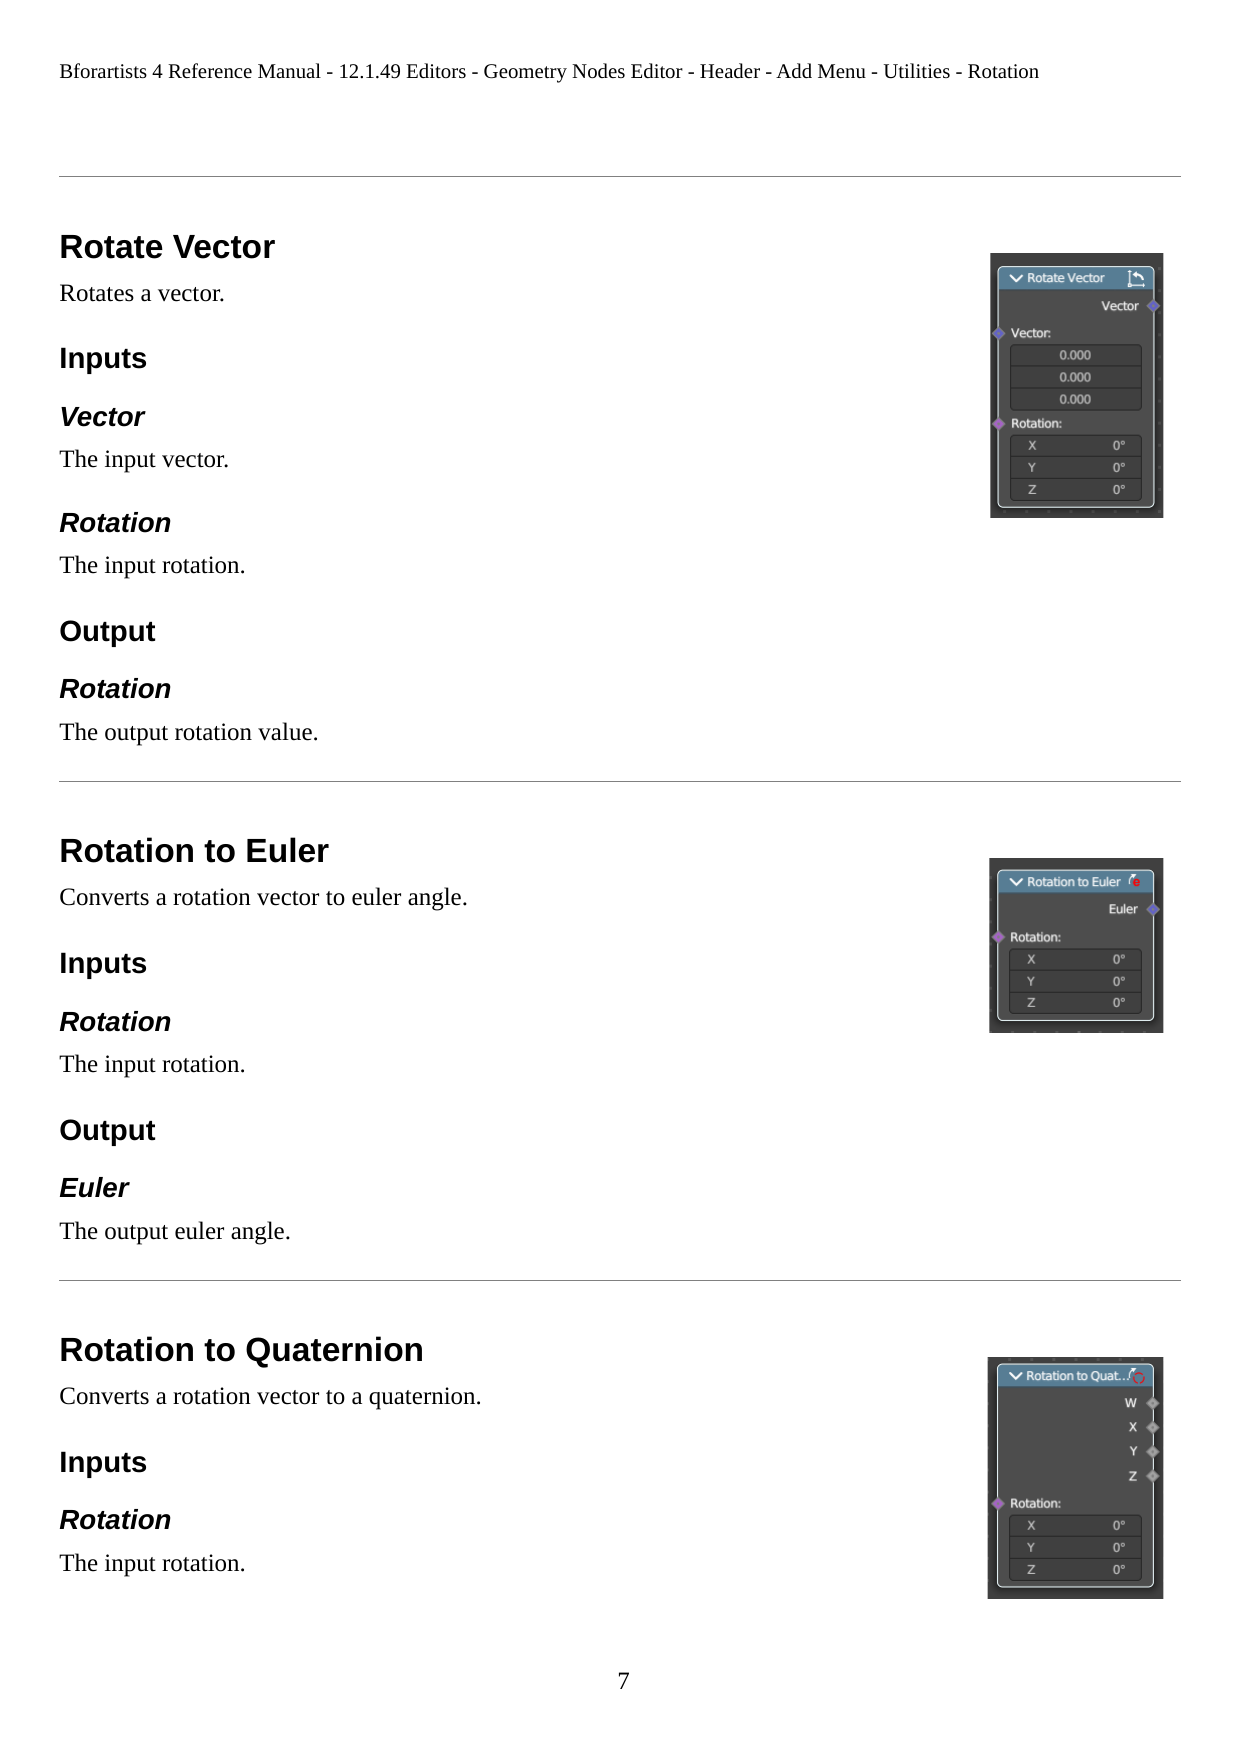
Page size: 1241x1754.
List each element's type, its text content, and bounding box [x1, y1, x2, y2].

subtitle [1164, 400, 1181, 432]
picture [990, 253, 1164, 518]
subtitle Rotation [59, 673, 1181, 705]
picture [987, 1357, 1164, 1599]
text [1164, 1548, 1181, 1577]
subtitle Output [59, 614, 1181, 648]
subtitle Rotation [59, 1504, 987, 1536]
subtitle Rotation [59, 506, 1181, 538]
subtitle [1164, 946, 1181, 980]
subtitle Inputs [59, 341, 990, 375]
picture [989, 858, 1164, 1033]
text [1164, 444, 1181, 473]
text The output euler angle. [59, 1216, 1181, 1245]
subtitle Rotation to Euler [59, 831, 1181, 870]
subtitle [1164, 341, 1181, 375]
text The output rotation value. [59, 717, 1181, 746]
text [1164, 278, 1181, 307]
text The input rotation. [59, 551, 1181, 579]
subtitle Vector [59, 400, 990, 432]
subtitle Euler [59, 1172, 1181, 1203]
subtitle Rotation to Quaternion [59, 1330, 1181, 1369]
subtitle Inputs [59, 1445, 987, 1479]
subtitle [1164, 1504, 1181, 1536]
text Rotates a vector. [59, 278, 990, 307]
text The input rotation. [59, 1548, 987, 1577]
text Converts a rotation vector to a quaternion. [59, 1381, 987, 1410]
subtitle Rotate Vector [59, 227, 1181, 265]
subtitle Output [59, 1113, 1181, 1147]
text The input vector. [59, 444, 990, 473]
text Converts a rotation vector to euler angle. [59, 882, 989, 911]
text The input rotation. [59, 1049, 1181, 1078]
subtitle Rotation [59, 1005, 1181, 1037]
subtitle [1164, 1445, 1181, 1479]
subtitle Inputs [59, 946, 989, 980]
